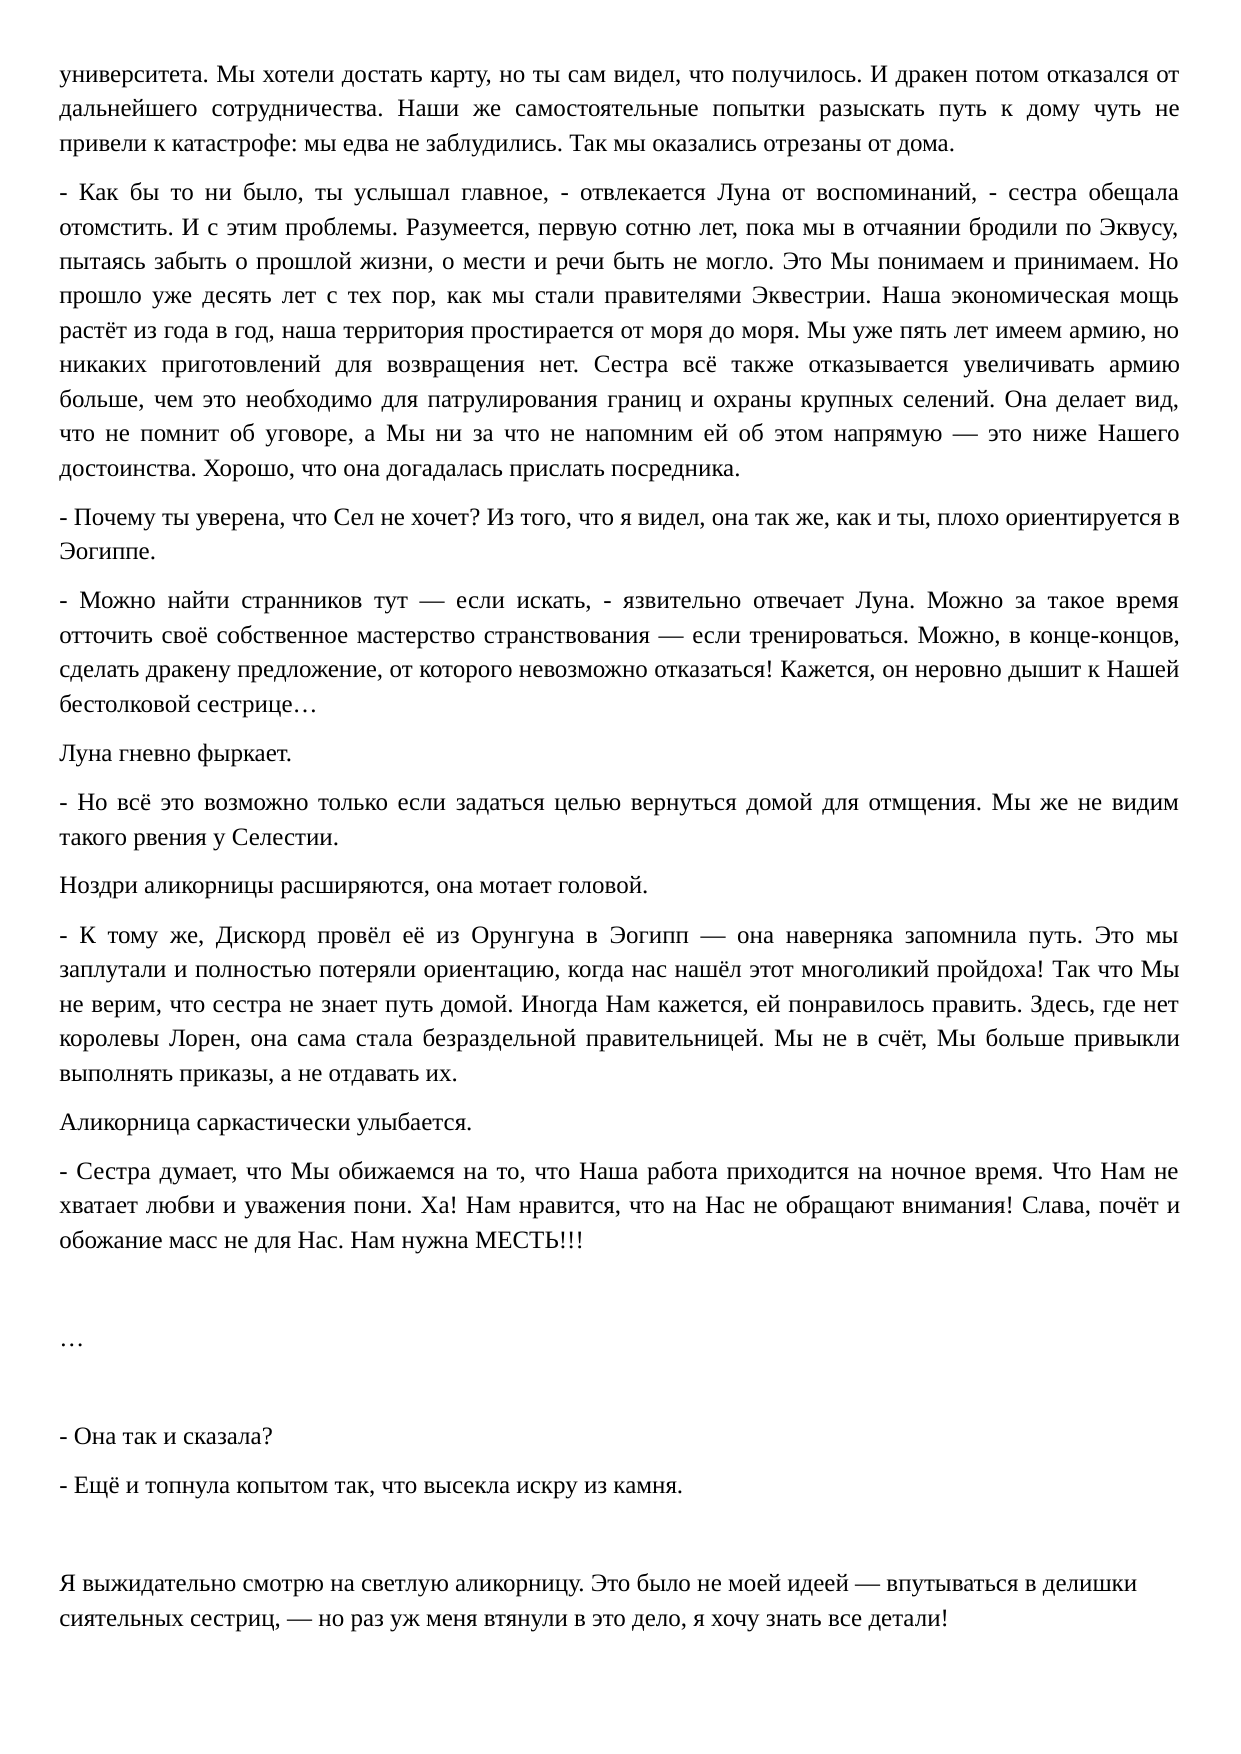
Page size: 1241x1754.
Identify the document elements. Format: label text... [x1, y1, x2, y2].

text Я выжидательно смотрю на светлую аликорницу. Это было не моей идеей — впутываться в делишки сиятельных сестриц, — но раз уж меня втянули в это дело, я хочу знать все детали! [59, 1568, 1181, 1631]
text Луна гневно фыркает. [59, 738, 1181, 767]
text - К тому же, Дискорд провёл её из Орунгуна в Эогипп — она наверняка запомнила путь. Это мы заплутали и полностью потеряли ориентацию, когда нас нашёл этот многоликий пройдоха! Так что Мы не верим, что сестра не знает путь домой. Иногда Нам кажется, ей понравилось править. Здесь, где нет королевы Лорен, она сама стала безраздельной правительницей. Мы не в счёт, Мы больше привыкли выполнять приказы, а не отдавать их. [59, 920, 1181, 1086]
text - Ещё и топнула копытом так, что высекла искру из камня. [59, 1470, 1181, 1499]
text Ноздри аликорницы расширяются, она мотает головой. [59, 871, 1181, 899]
text - Почему ты уверена, что Сел не хочет? Из того, что я видел, она так же, как и ты, плохо ориентируется в Эогиппе. [59, 502, 1181, 565]
text - Можно найти странников тут — если искать, - язвительно отвечает Луна. Можно за такое время отточить своё собственное мастерство странствования — если тренироваться. Можно, в конце-концов, сделать дракену предложение, от которого невозможно отказаться! Кажется, он неровно дышит к Нашей бестолковой сестрице… [59, 586, 1181, 718]
text - Но всё это возможно только если задаться целью вернуться домой для отмщения. Мы же не видим такого рвения у Селестии. [59, 787, 1181, 850]
text - Она так и сказала? [59, 1421, 1181, 1450]
text университета. Мы хотели достать карту, но ты сам видел, что получилось. И дракен потом отказался от дальнейшего сотрудничества. Наши же самостоятельные попытки разыскать путь к дому чуть не привели к катастрофе: мы едва не заблудились. Так мы оказались отрезаны от дома. [59, 59, 1181, 157]
text … [59, 1323, 1181, 1352]
text - Как бы то ни было, ты услышал главное, - отвлекается Луна от воспоминаний, - сестра обещала отомстить. И с этим проблемы. Разумеется, первую сотню лет, пока мы в отчаянии бродили по Эквусу, пытаясь забыть о прошлой жизни, о мести и речи быть не могло. Это Мы понимаем и принимаем. Но прошло уже десять лет с тех пор, как мы стали правителями Эквестрии. Наша экономическая мощь растёт из года в год, наша территория простирается от моря до моря. Мы уже пять лет имеем армию, но никаких приготовлений для возвращения нет. Сестра всё также отказывается увеличивать армию больше, чем это необходимо для патрулирования границ и охраны крупных селений. Она делает вид, что не помнит об уговоре, а Мы ни за что не напомним ей об этом напрямую — это ниже Нашего достоинства. Хорошо, что она догадалась прислать посредника. [59, 177, 1181, 482]
text - Сестра думает, что Мы обижаемся на то, что Наша работа приходится на ночное время. Что Нам не хватает любви и уважения пони. Ха! Нам нравится, что на Нас не обращают внимания! Слава, почёт и обожание масс не для Нас. Нам нужна МЕСТЬ!!! [59, 1156, 1181, 1253]
text Аликорница саркастически улыбается. [59, 1107, 1181, 1135]
